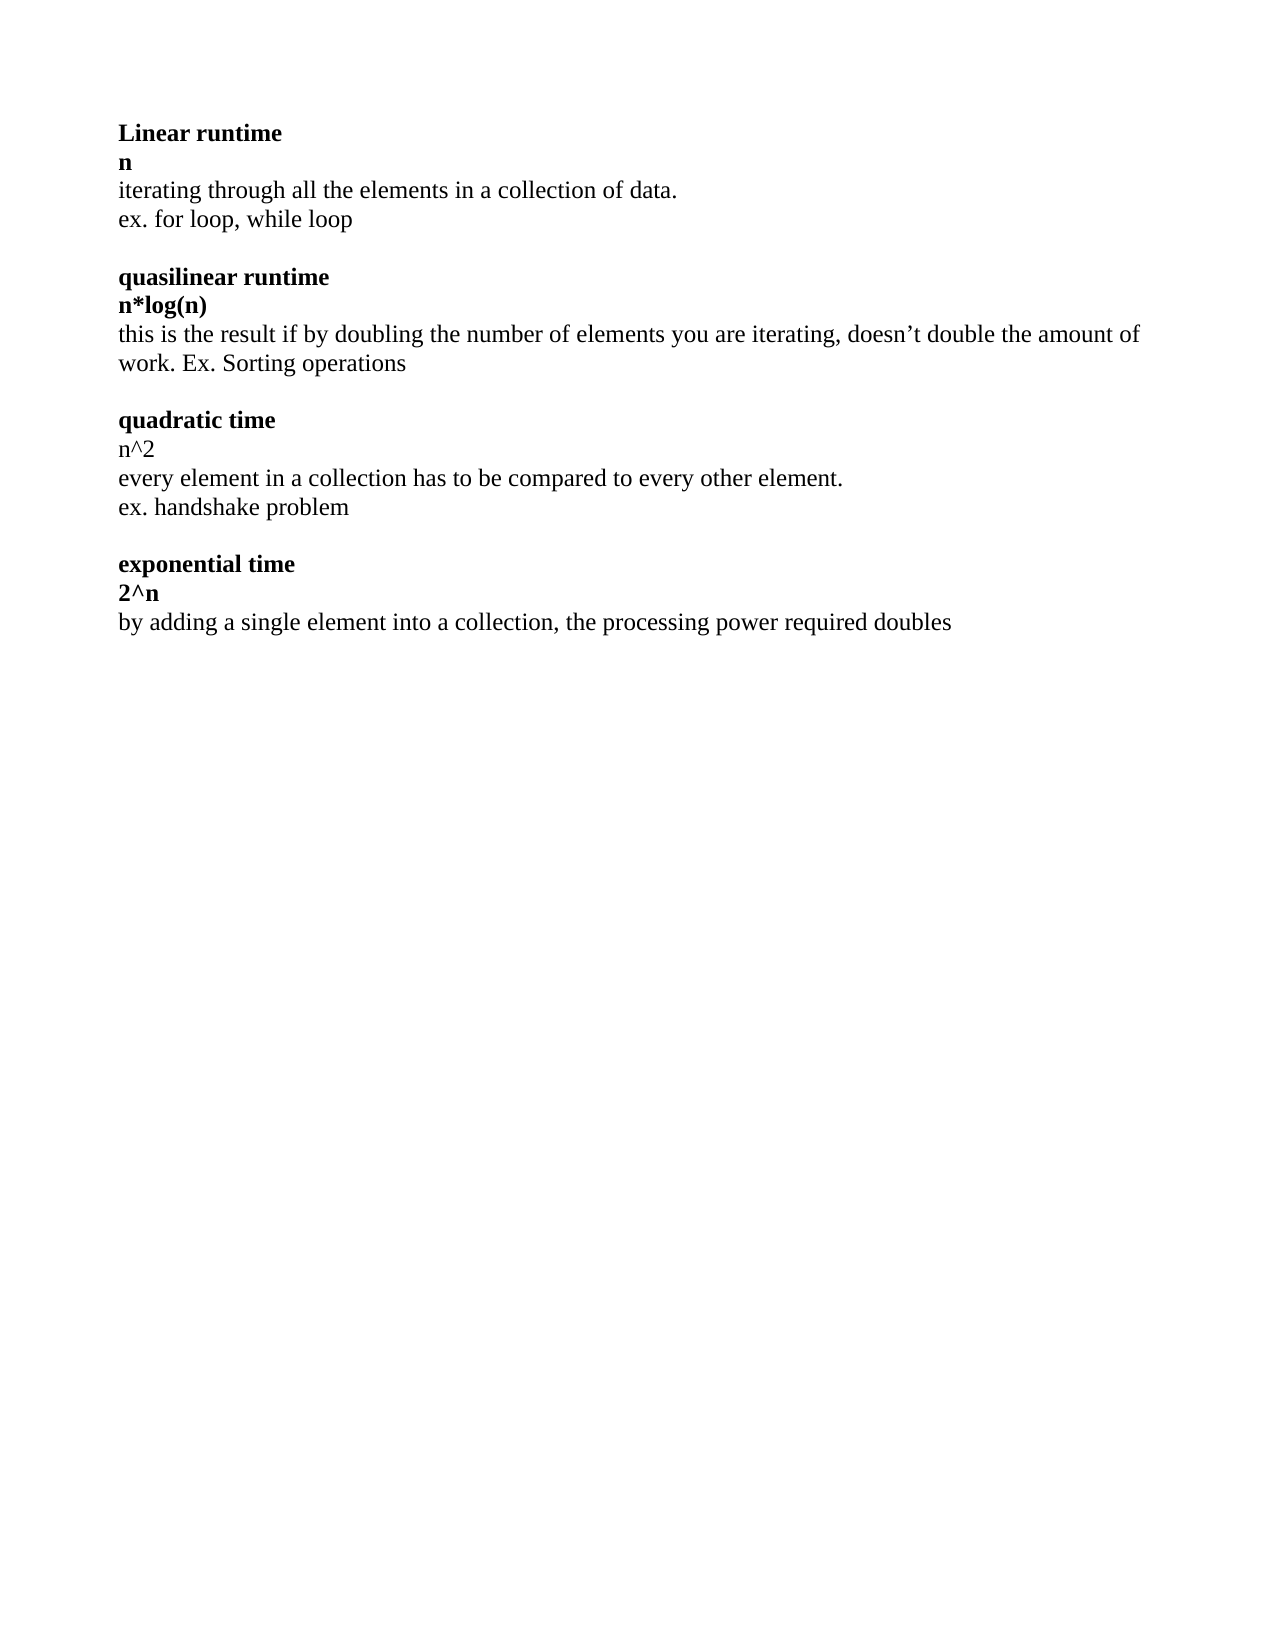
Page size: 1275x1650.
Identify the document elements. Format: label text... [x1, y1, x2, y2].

text Linear runtime [118, 118, 1157, 147]
text n*log(n) [118, 291, 1157, 319]
text 2^n [118, 578, 1157, 607]
text quasilinear runtime [118, 262, 1157, 291]
text n^2 every element in a collection has to be compared to every other element. [118, 434, 1157, 492]
text by adding a single element into a collection, the processing power required doubles [118, 607, 1157, 636]
text exponential time [118, 549, 1157, 578]
text ex. for loop, while loop [118, 204, 1157, 233]
text quadratic time [118, 406, 1157, 434]
text this is the result if by doubling the number of elements you are iterating, doesn’t double the amount of work. Ex. Sorting operations [118, 319, 1157, 377]
text iterating through all the elements in a collection of data. [118, 176, 1157, 204]
text ex. handshake problem [118, 492, 1157, 521]
text n [118, 147, 1157, 176]
